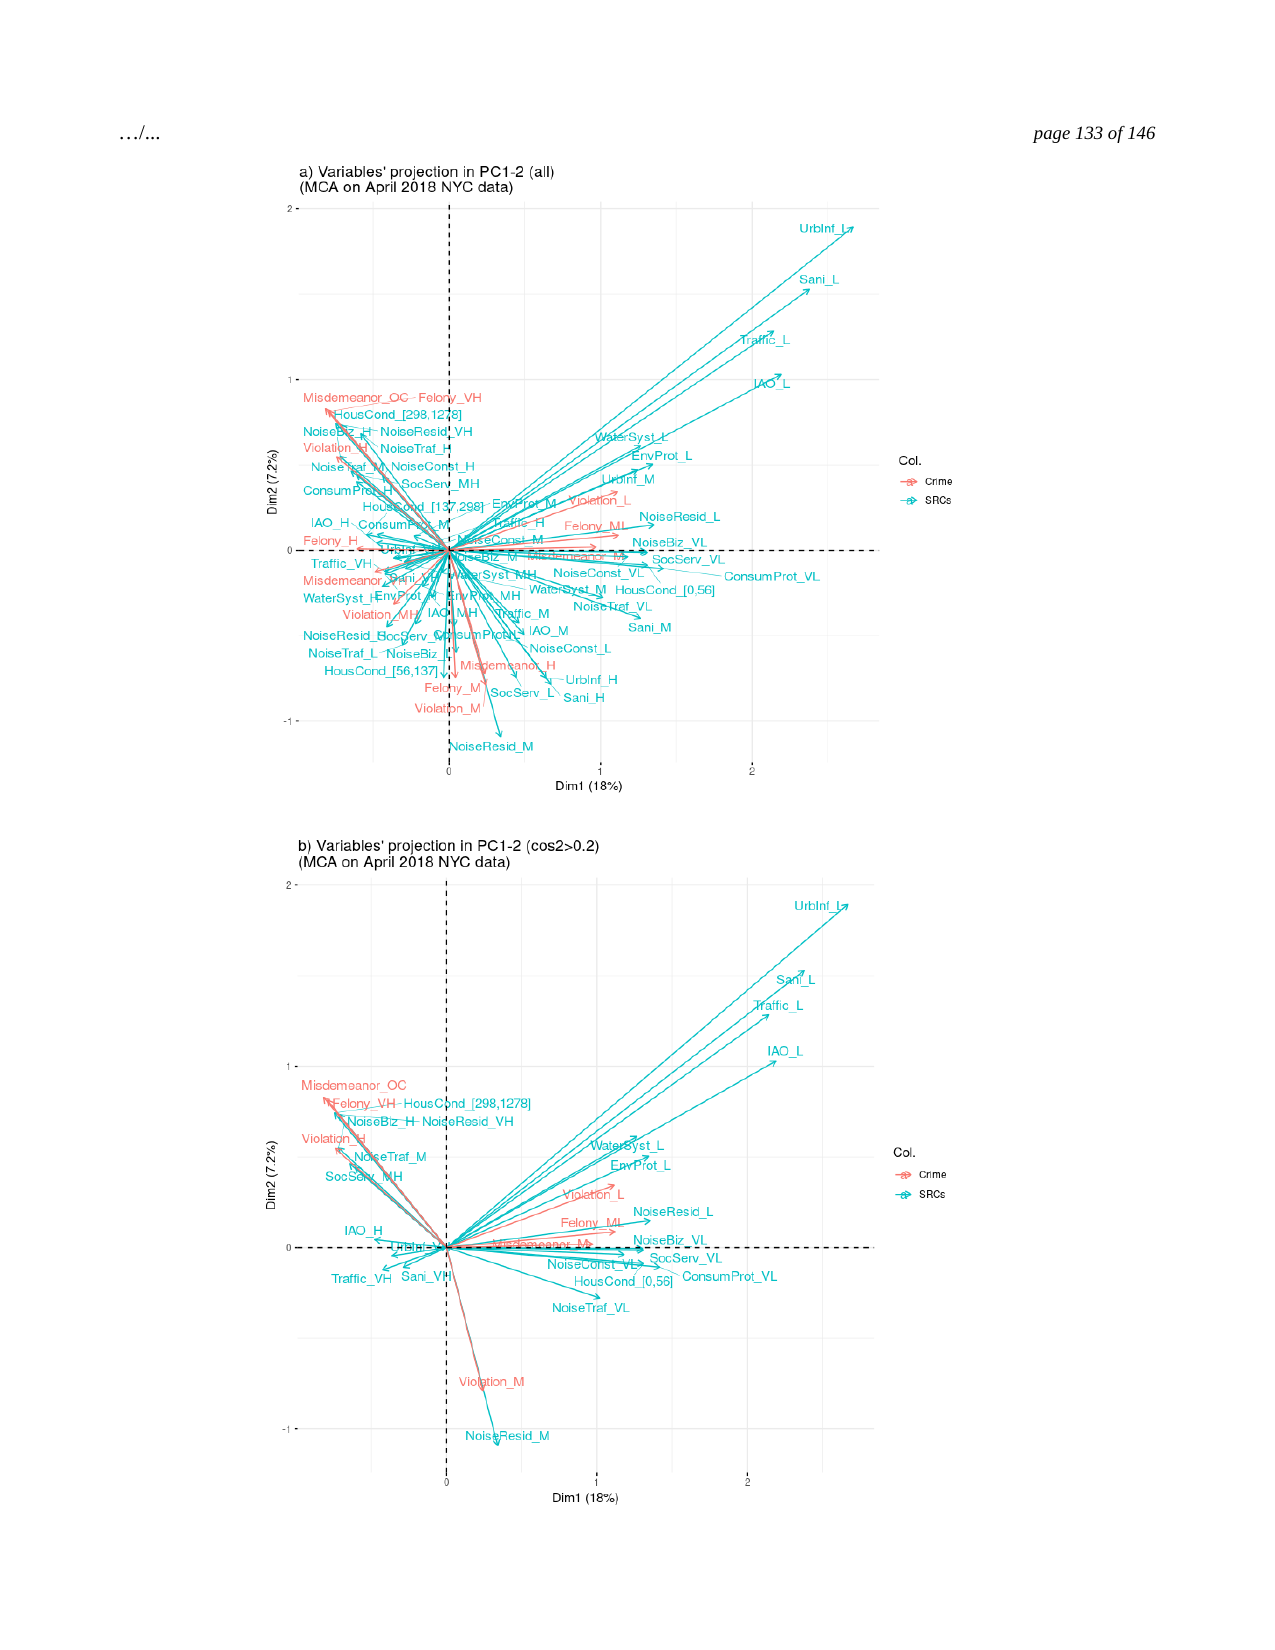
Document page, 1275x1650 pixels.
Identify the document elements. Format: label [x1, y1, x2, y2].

picture [261, 836, 950, 1507]
picture [262, 165, 958, 793]
